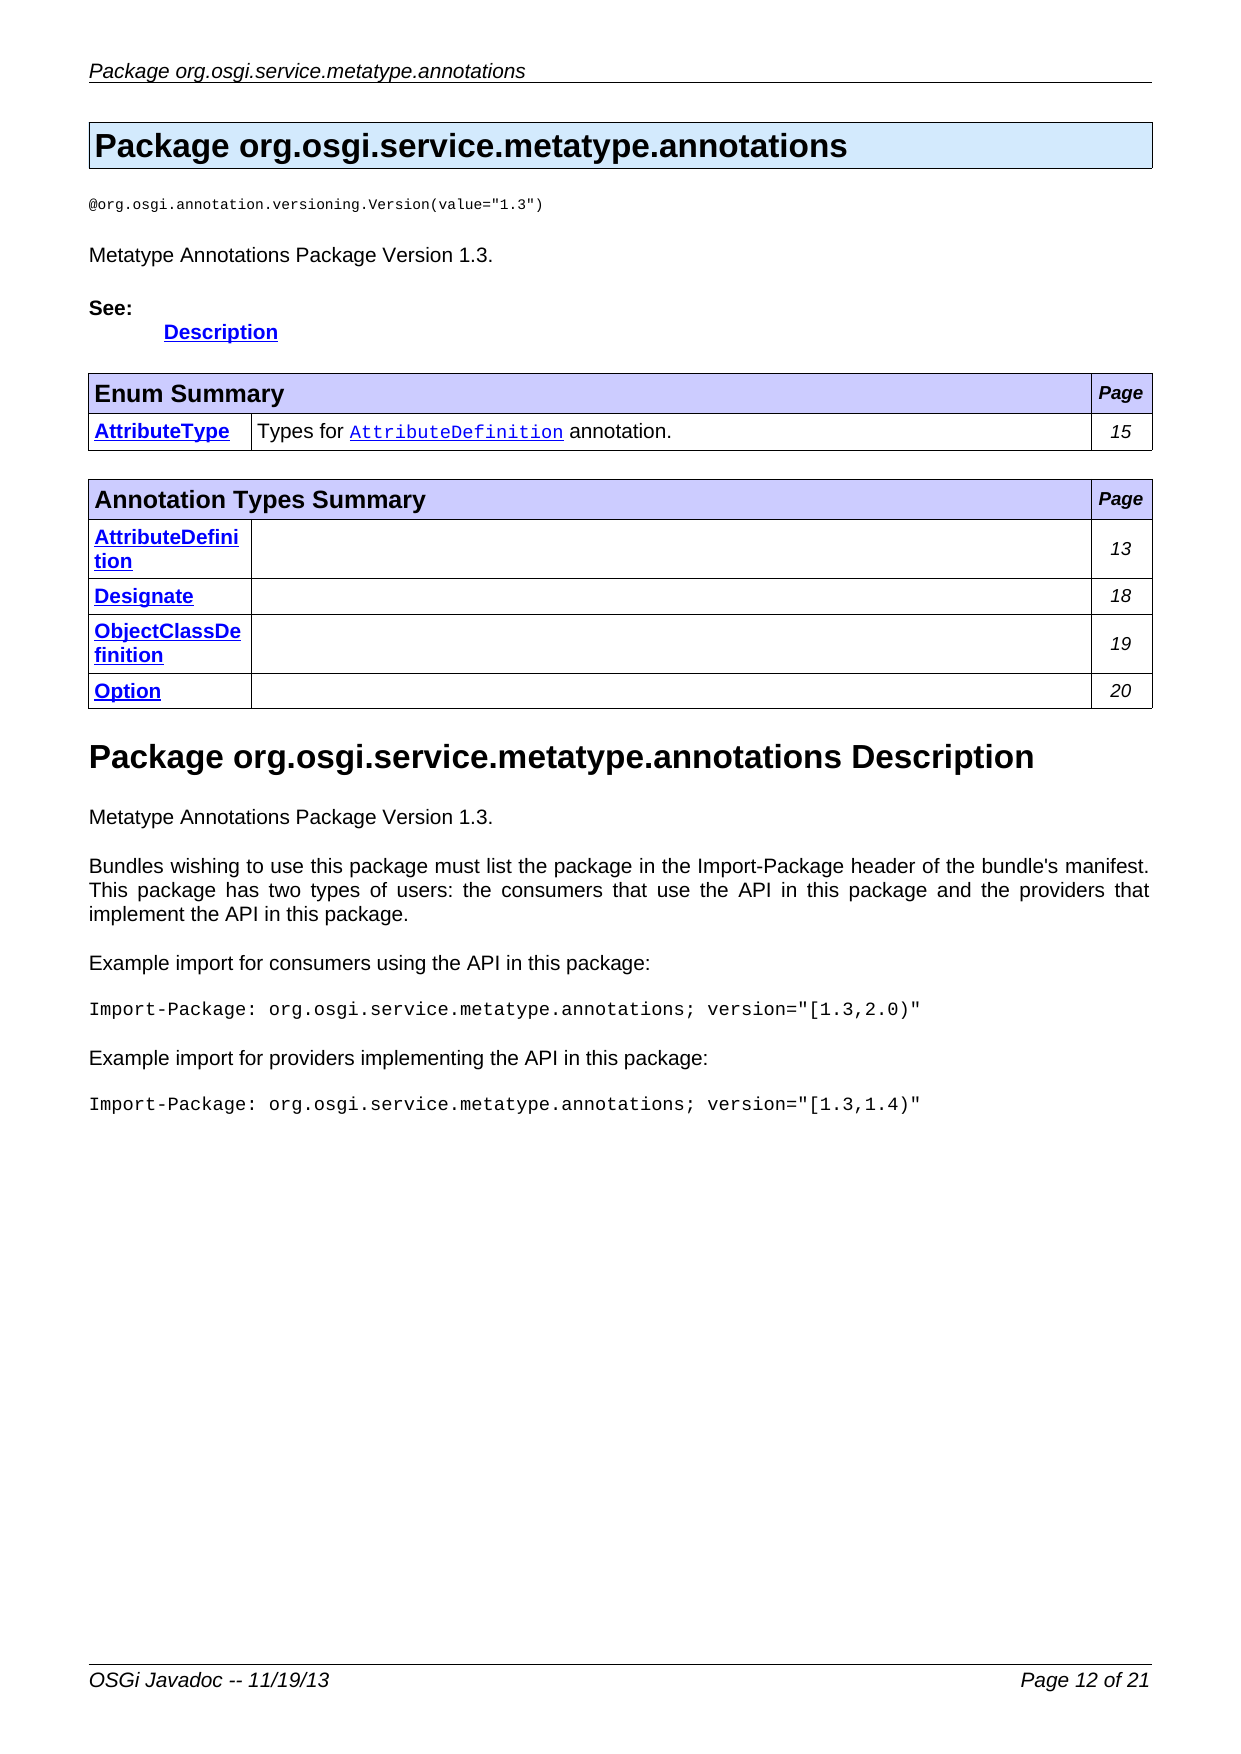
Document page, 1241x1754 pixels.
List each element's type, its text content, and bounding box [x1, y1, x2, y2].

text Metatype Annotations Package Version 1.3. [88, 243, 1152, 267]
text Metatype Annotations Package Version 1.3. [88, 805, 1152, 829]
text Import-Package: org.osgi.service.metatype.annotations; version="[1.3,2.0)" [88, 1000, 1152, 1021]
table_cell Types for AttributeDefinition annotation. [252, 414, 1091, 449]
table_cell AttributeType [89, 414, 251, 449]
table_cell ObjectClassDefinition [89, 615, 251, 673]
table_cell [252, 579, 1091, 613]
table_header Page [1092, 374, 1152, 413]
text Example import for providers implementing the API in this package: [88, 1046, 1152, 1070]
table_cell 13 [1092, 520, 1152, 578]
table_cell 18 [1092, 615, 1152, 673]
table_cell 15 [1092, 414, 1152, 449]
table_cell [252, 615, 1091, 673]
table_header Page [1092, 480, 1152, 519]
table_cell AttributeDefinition [89, 520, 251, 578]
text Package org.osgi.service.metatype.annotations Description [88, 737, 1152, 776]
table_cell [252, 674, 1091, 708]
text Description [163, 320, 1152, 344]
table_cell [252, 520, 1091, 578]
subtitle Package org.osgi.service.metatype.annotations [90, 123, 1152, 168]
text Bundles wishing to use this package must list the package in the Import-Package header of the bundle's manifest. This package has two types of users: the consumers that use the API in this package and the providers that implement the API in this package. [88, 854, 1152, 926]
text Import-Package: org.osgi.service.metatype.annotations; version="[1.3,1.4)" [88, 1095, 1152, 1116]
text See: [88, 296, 1152, 320]
table_cell 19 [1092, 674, 1152, 708]
table_cell Option [89, 674, 251, 708]
table_header Annotation Types Summary [89, 480, 1091, 519]
table_cell Designate [89, 579, 251, 613]
table_cell 17 [1092, 579, 1152, 613]
text Example import for consumers using the API in this package: [88, 951, 1152, 975]
text @org.osgi.annotation.versioning.Version(value="1.3") [88, 197, 1152, 213]
table_header Enum Summary [89, 374, 1091, 413]
